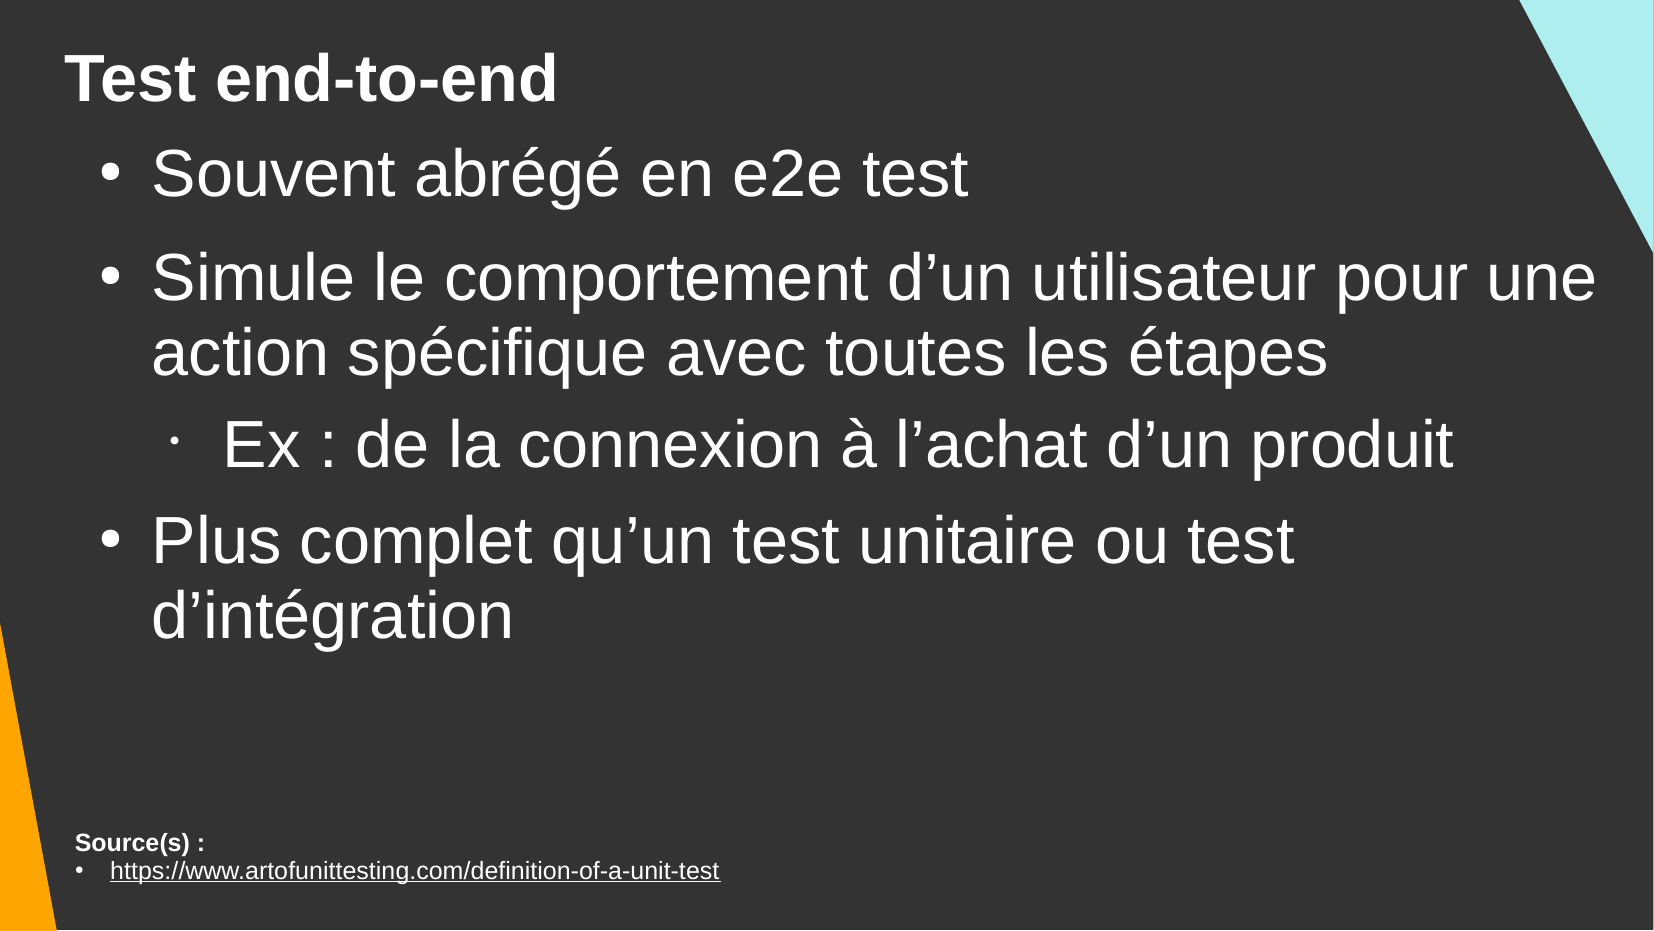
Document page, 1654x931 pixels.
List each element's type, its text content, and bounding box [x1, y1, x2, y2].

text_box [0, 622, 57, 931]
text_box [1519, 0, 1654, 255]
list Souvent abrégé en e2e test Simule le comportement d’un utilisateur pour une action spécifique avec toutes les étapes Ex : de la connexion à l’achat d’un produit Plus complet qu’un test unitaire ou test d’intégration [80, 135, 1620, 745]
text_box Source(s) : https://www.artofunittesting.com/definition-of-a-unit-test [60, 821, 1546, 906]
title Test end-to-end [64, 40, 1075, 116]
